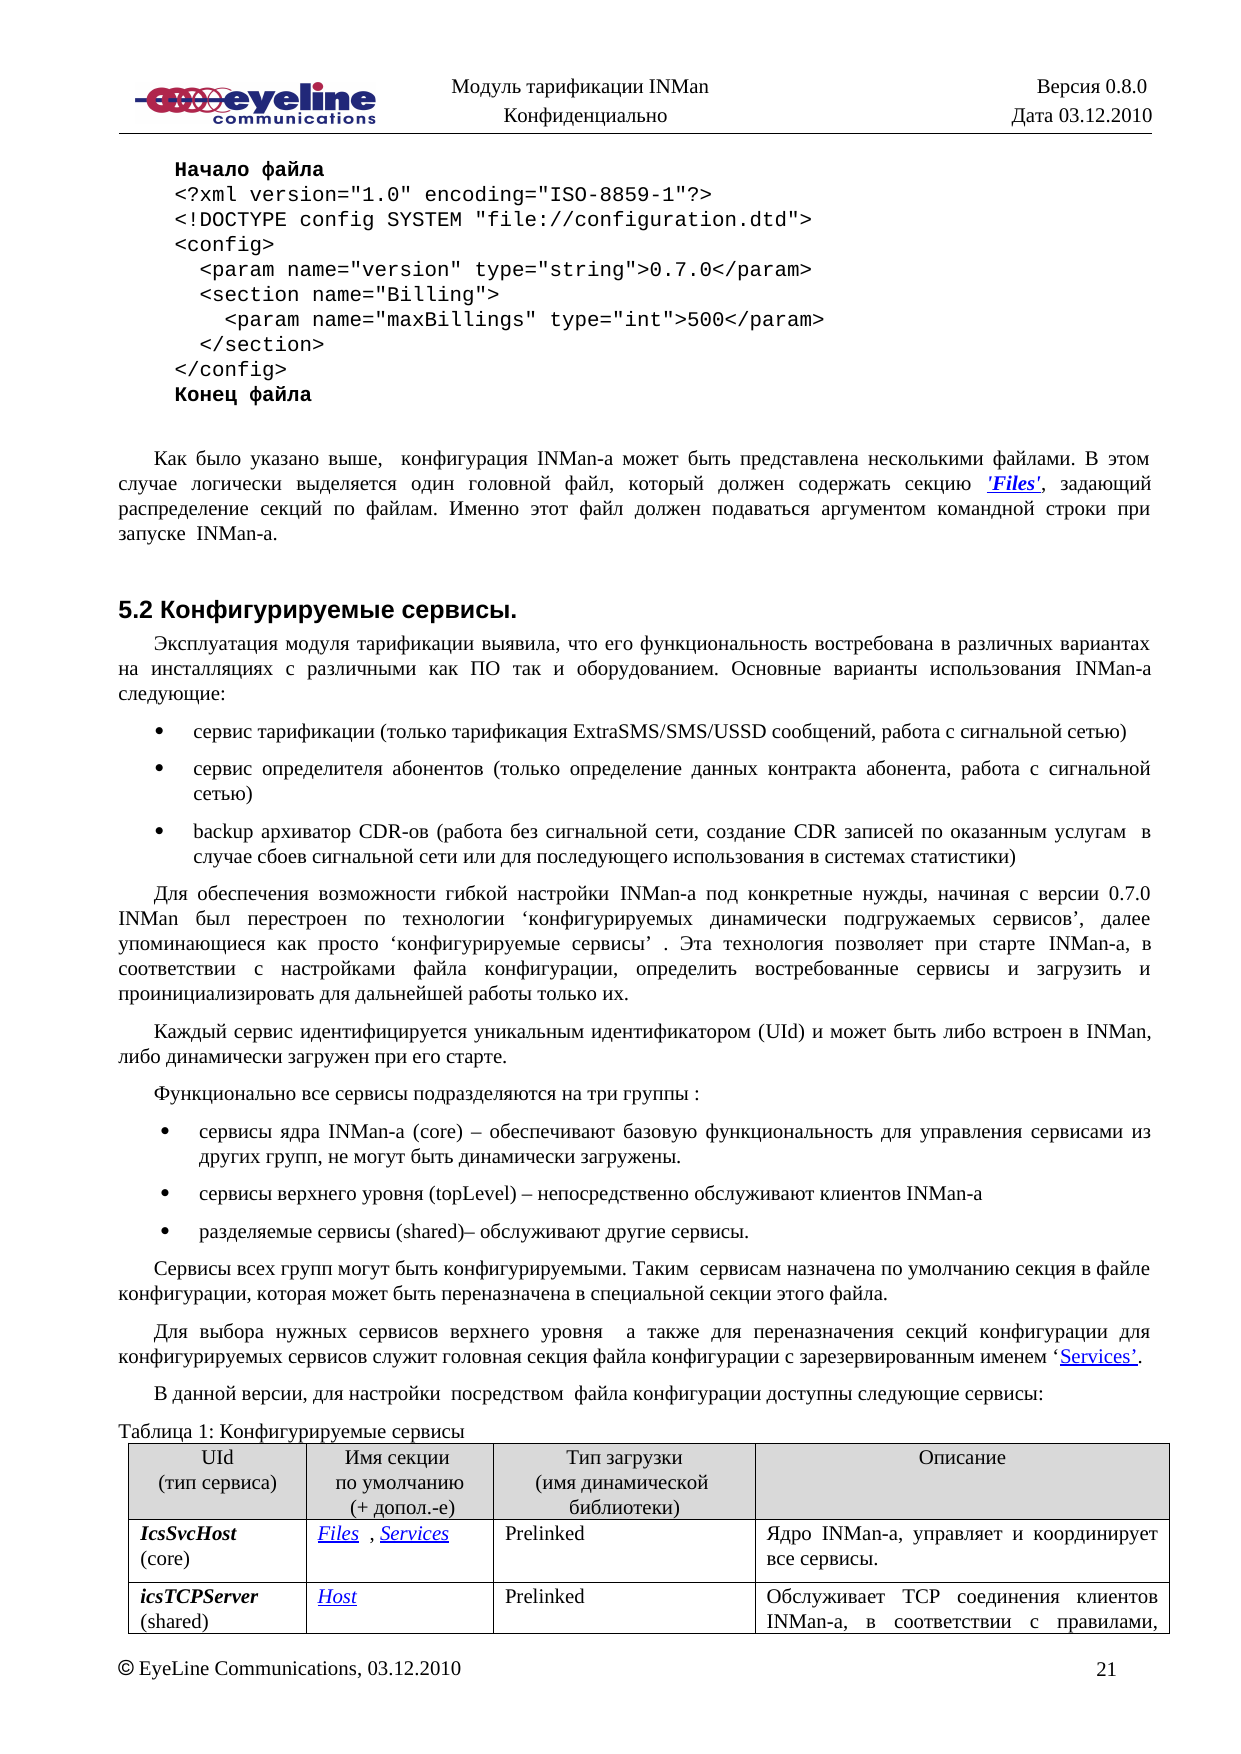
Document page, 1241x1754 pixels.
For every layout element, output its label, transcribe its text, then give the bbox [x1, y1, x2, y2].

text Эксплуатация модуля тарификации выявила, что его функциональность востребована в различных вариантах на инсталляциях с различными как ПО так и оборудованием. Основные варианты использования INMan-a следующие: [118, 630, 1151, 705]
table_cell Prelinked [494, 1520, 755, 1582]
text Таблица 1: Конфигурируемые сервисы [118, 1418, 1151, 1443]
text Как было указано выше, конфигурация INMan-a может быть представлена несколькими файлами. В этом случае логически выделяется один головной файл, который должен содержать секцию 'Files', задающий распределение секций по файлам. Именно этот файл должен подаваться аргументом командной строки при запуске INMan-a. [118, 445, 1151, 545]
table_cell Ядро INMan-a, управляет и координирует все сервисы. [756, 1520, 1169, 1582]
text <section name="Billing"> [174, 283, 1151, 308]
list разделяемые сервисы (shared)– обслуживают другие сервисы. [161, 1218, 1151, 1243]
text В данной версии, для настройки посредством файла конфигурации доступны следующие сервисы: [118, 1380, 1151, 1405]
text Сервисы всех групп могут быть конфигурируемыми. Таким сервисам назначена по умолчанию секция в файле конфигурации, которая может быть переназначена в специальной секции этого файла. [118, 1255, 1151, 1305]
text <param name="version" type="string">0.7.0</param> [174, 258, 1151, 283]
text </config> [174, 358, 1151, 383]
list сервисы ядра INMan-a (core) – обеспечивают базовую функциональность для управления сервисами из других групп, не могут быть динамически загружены. [161, 1118, 1151, 1168]
picture [135, 82, 376, 124]
table_cell Обслуживает TCP соединения клиентов INMan-a, в соответствии с правилами, [756, 1583, 1169, 1633]
text <!DOCTYPE config SYSTEM "file://configuration.dtd"> [174, 208, 1151, 233]
text </section> [174, 333, 1151, 358]
list backup архиватор CDR-ов (работа без сигнальной сети, создание CDR записей по оказанным услугам в случае сбоев сигнальной сети или для последующего использования в системах статистики) [156, 818, 1151, 868]
text <?xml version="1.0" encoding="ISO-8859-1"?> [174, 183, 1151, 208]
text Для выбора нужных сервисов верхнего уровня а также для переназначения секций конфигурации для конфигурируемых сервисов служит головная секция файла конфигурации с зарезервированным именем ‘Services’. [118, 1318, 1151, 1368]
text Начало файла [174, 158, 1151, 183]
table_cell icsTCPServer (shared) [129, 1583, 306, 1633]
table_cell IcsSvcHost (core) [129, 1520, 306, 1582]
text <config> [174, 233, 1151, 258]
table_cell Host [307, 1583, 493, 1633]
list сервисы верхнего уровня (topLevel) – непосредственно обслуживают клиентов INMan-a [161, 1180, 1151, 1205]
table_header Тип загрузки (имя динамической библиотеки) [494, 1444, 755, 1519]
text <param name="maxBillings" type="int">500</param> [174, 308, 1151, 333]
list сервис тарификации (только тарификация ExtraSMS/SMS/USSD сообщений, работа с сигнальной сетью) [156, 718, 1151, 743]
table_header UId (тип сервиса) [129, 1444, 306, 1519]
table_header Имя секции по умолчанию (+ допол.-е) [307, 1444, 493, 1519]
list сервис определителя абонентов (только определение данных контракта абонента, работа с сигнальной сетью) [156, 755, 1151, 805]
subtitle Конфигурируемые сервисы. [118, 595, 1151, 624]
text Конец файла [174, 383, 1151, 408]
text Функционально все сервисы подразделяются на три группы : [118, 1080, 1151, 1105]
table_cell Files , Services [307, 1520, 493, 1582]
text Каждый сервис идентифицируется уникальным идентификатором (UId) и может быть либо встроен в INMan, либо динамически загружен при его старте. [118, 1018, 1151, 1068]
text Для обеспечения возможности гибкой настройки INMan-a под конкретные нужды, начиная с версии 0.7.0 INMan был перестроен по технологии ‘конфигурируемых динамически подгружаемых сервисов’, далее упоминающиеся как просто ‘конфигурируемые сервисы’ . Эта технология позволяет при старте INMan-a, в соответствии с настройками файла конфигурации, определить востребованные сервисы и загрузить и проинициализировать для дальнейшей работы только их. [118, 880, 1151, 1005]
table_header Описание [756, 1444, 1169, 1519]
table_cell Prelinked [494, 1583, 755, 1633]
